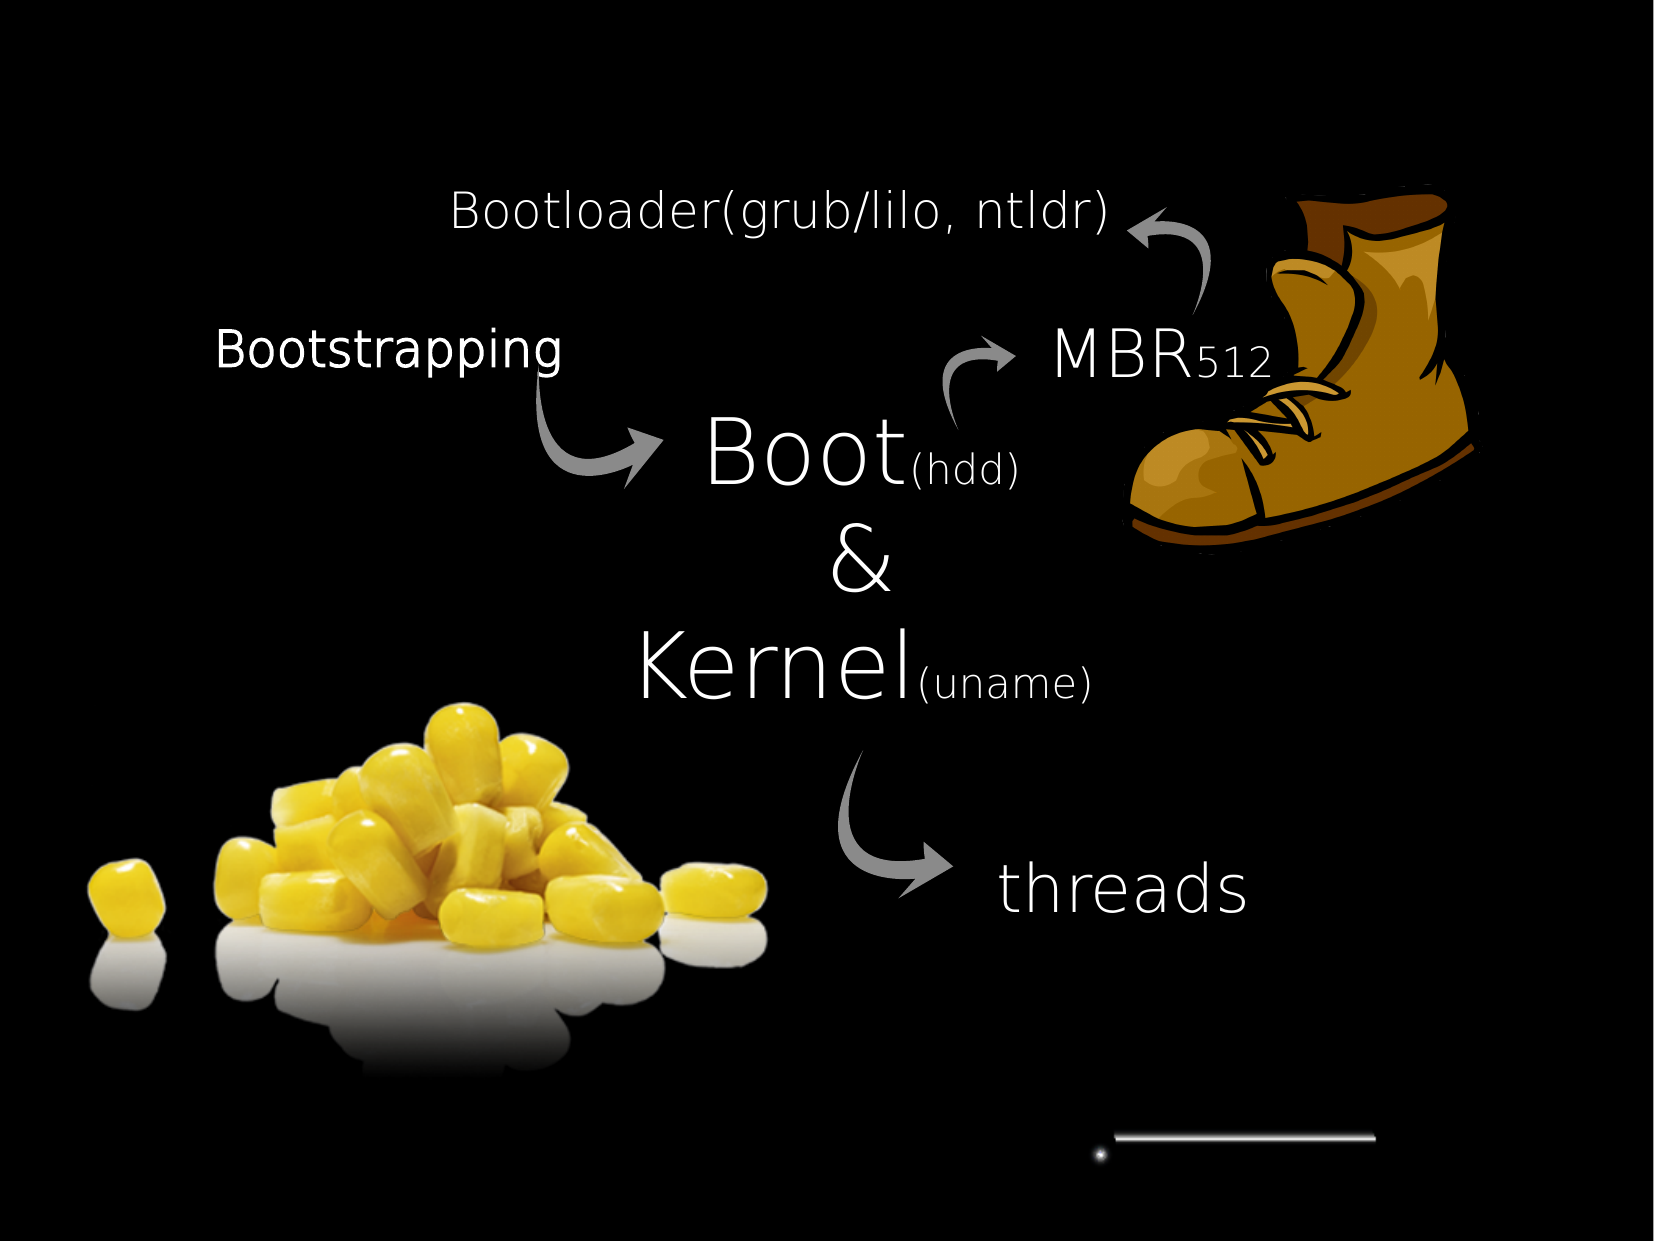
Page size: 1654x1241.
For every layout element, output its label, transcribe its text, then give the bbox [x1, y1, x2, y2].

picture [1122, 192, 1484, 559]
title MBR512 Boot(hdd) & Kernel(uname) threads [116, 292, 1606, 935]
picture [0, 0, 1654, 1241]
title Bootstrapping [0, 268, 1154, 431]
picture [795, 742, 960, 920]
picture [956, 431, 965, 436]
title Bootloader(grub/lilo, ntldr) [15, 130, 1546, 293]
picture [491, 354, 670, 513]
